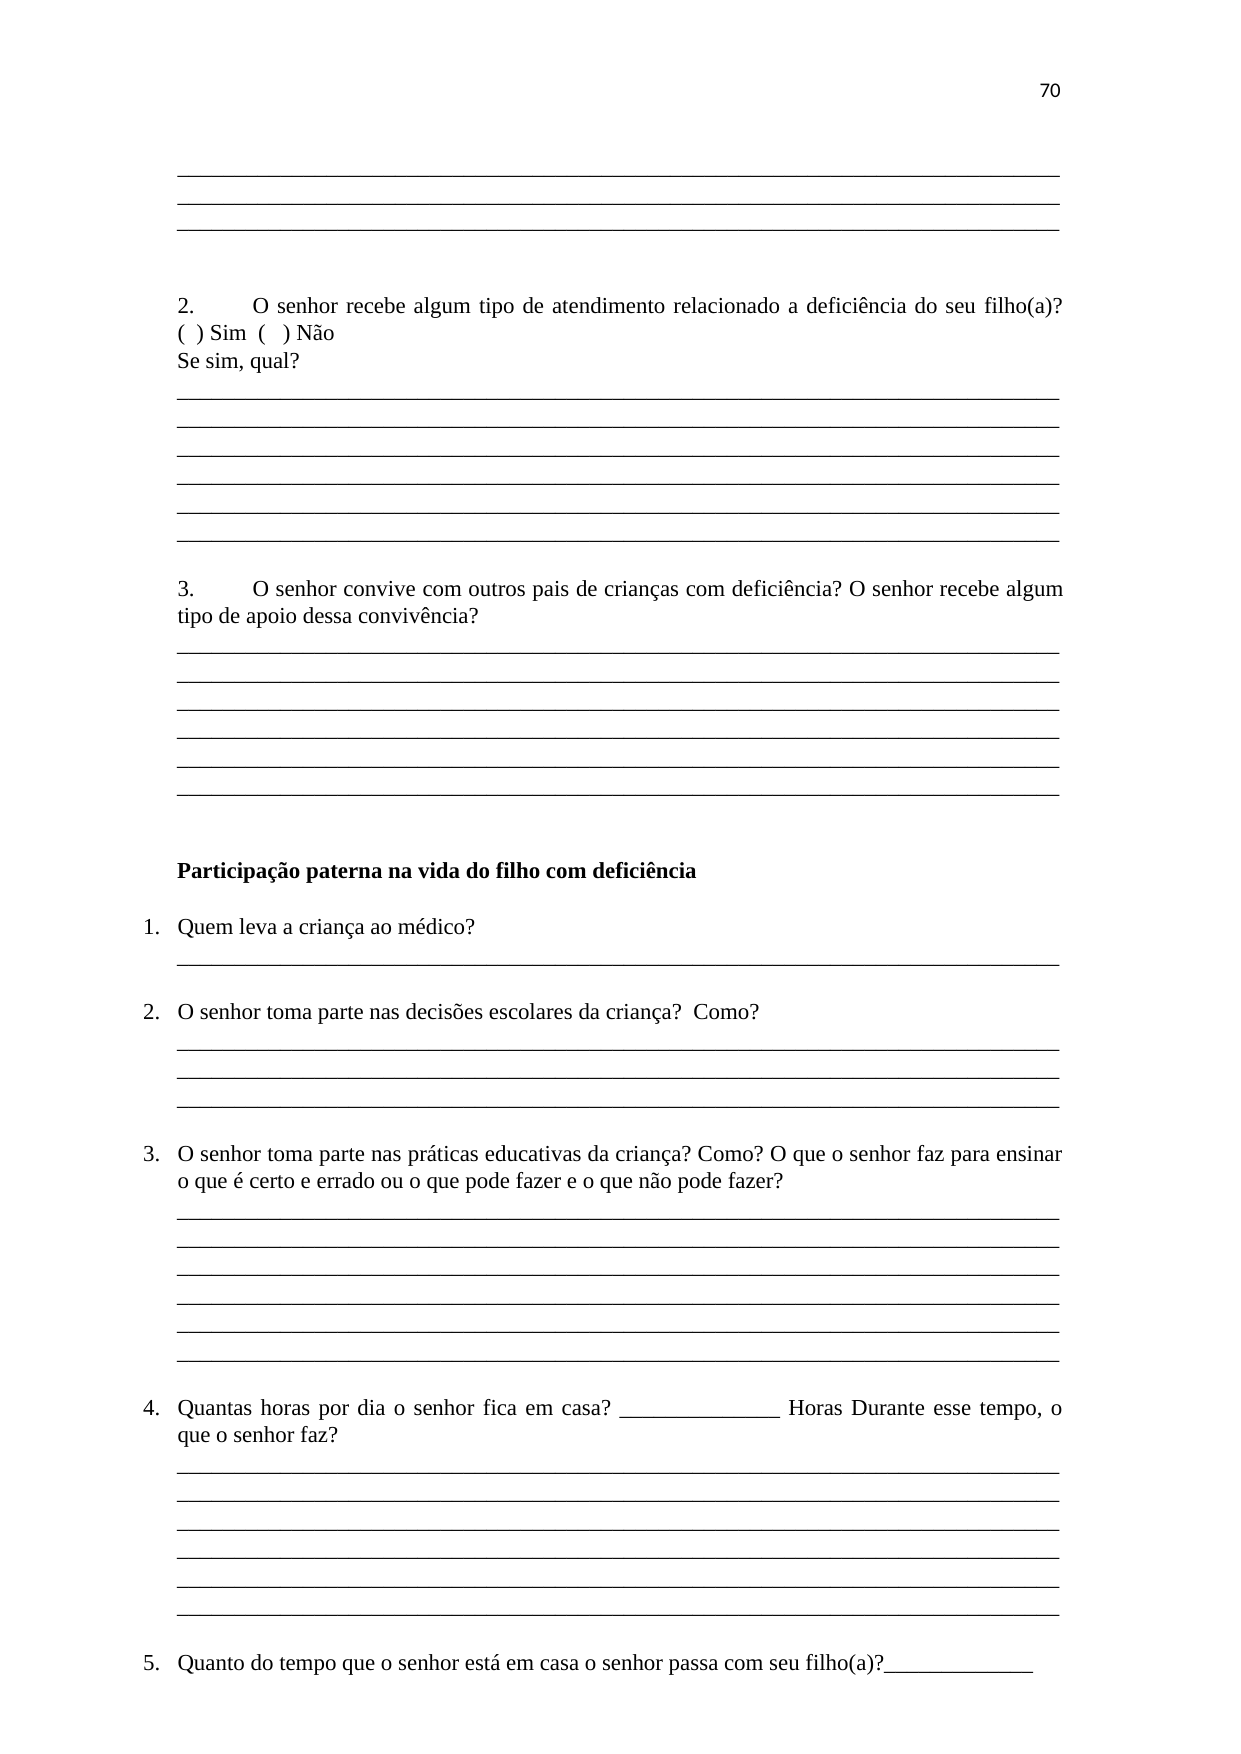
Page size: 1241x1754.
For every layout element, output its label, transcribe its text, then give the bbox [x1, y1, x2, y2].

text _____________________________________________________________________________ [177, 518, 1064, 544]
text Se sim, qual? [177, 347, 1064, 374]
list O senhor recebe algum tipo de atendimento relacionado a deficiência do seu filho(a)? ( ) Sim ( ) Não [177, 292, 1064, 345]
text _____________________________________________________________________________ [177, 1252, 1064, 1279]
text _____________________________________________________________________________ [177, 1478, 1064, 1505]
text _____________________________________________________________________________ [177, 1564, 1064, 1590]
list O senhor toma parte nas decisões escolares da criança? Como? [143, 998, 1064, 1024]
text _____________________________________________________________________________ [177, 1535, 1064, 1562]
text _____________________________________________________________________________ [177, 1055, 1064, 1081]
subtitle Participação paterna na vida do filho com deficiência [177, 857, 1065, 883]
list O senhor toma parte nas práticas educativas da criança? Como? O que o senhor faz para ensinar o que é certo e errado ou o que pode fazer e o que não pode fazer? [143, 1140, 1064, 1193]
text _____________________________________________________________________________ [177, 1027, 1064, 1053]
text _____________________________________________________________________________ [177, 630, 1064, 656]
text _____________________________________________________________________________ [177, 461, 1064, 487]
text _____________________________________________________________________________ [177, 658, 1064, 685]
text _____________________________________________________________________________ [177, 1281, 1064, 1307]
text _____________________________________________________________________________ [177, 942, 1064, 968]
text _____________________________________________________________________________ [177, 207, 1064, 233]
text _____________________________________________________________________________ [177, 744, 1064, 770]
text _____________________________________________________________________________ [177, 404, 1064, 431]
text _____________________________________________________________________________ [177, 1450, 1064, 1476]
list O senhor convive com outros pais de crianças com deficiência? O senhor recebe algum tipo de apoio dessa convivência? [177, 574, 1064, 628]
text _____________________________________________________________________________ [177, 1224, 1064, 1250]
text _____________________________________________________________________________ [177, 1083, 1064, 1110]
list Quem leva a criança ao médico? [143, 913, 1064, 939]
text _____________________________________________________________________________ [177, 489, 1064, 516]
text _____________________________________________________________________________ [177, 1309, 1064, 1336]
text _____________________________________________________________________________ [177, 687, 1064, 713]
text _____________________________________________________________________________ [177, 715, 1064, 742]
list Quantas horas por dia o senhor fica em casa? ______________ Horas Durante esse tempo, o que o senhor faz? [143, 1394, 1064, 1448]
text _____________________________________________________________________________ [177, 376, 1064, 402]
text _____________________________________________________________________________ [177, 1196, 1064, 1222]
text _____________________________________________________________________________ [177, 1338, 1064, 1364]
text _____________________________________________________________________________ [177, 1592, 1064, 1618]
text _____________________________________________________________________________ [177, 1507, 1064, 1533]
list Quanto do tempo que o senhor está em casa o senhor passa com seu filho(a)?_____________ [143, 1649, 1064, 1675]
text _____________________________________________________________________________ [177, 772, 1064, 799]
text _____________________________________________________________________________ [177, 433, 1064, 459]
